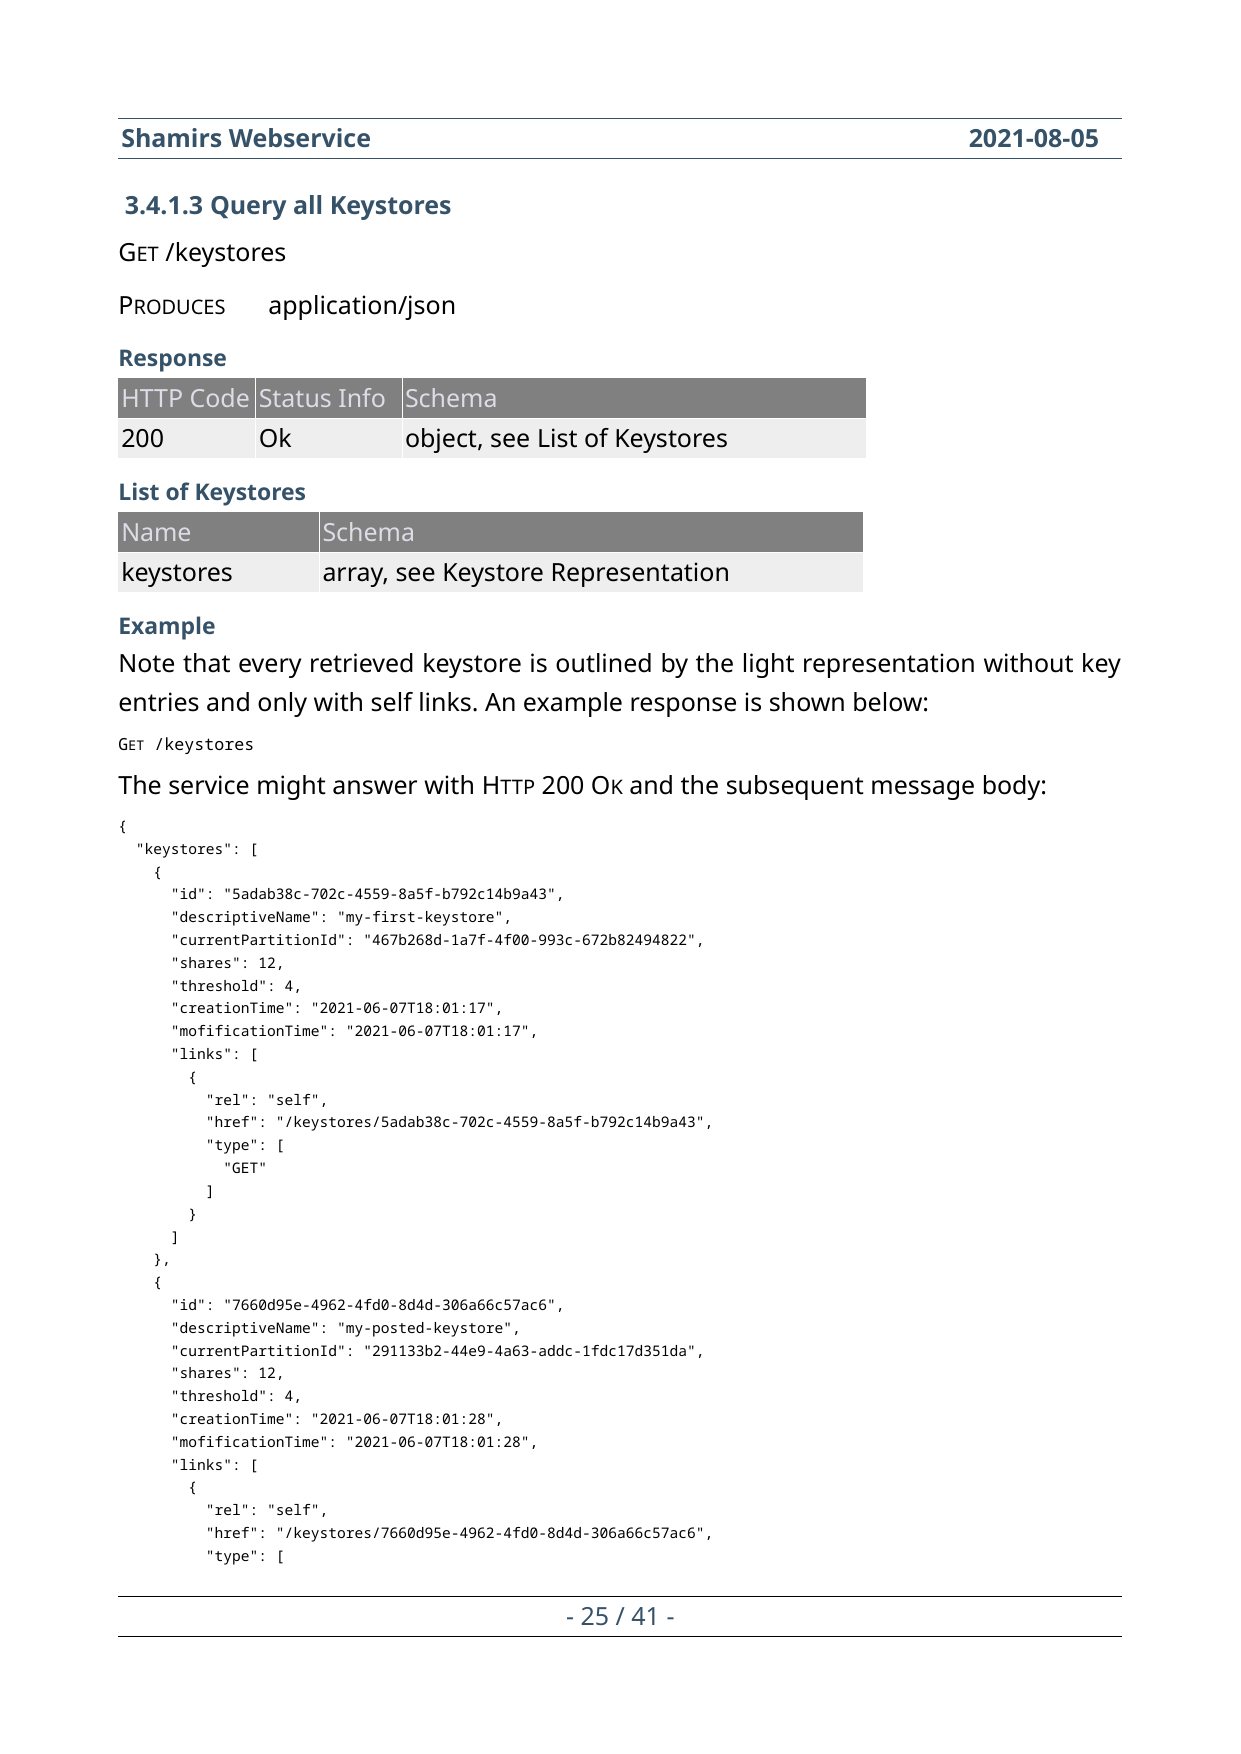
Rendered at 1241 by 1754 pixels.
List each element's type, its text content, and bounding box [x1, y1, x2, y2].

text "threshold": 4, [118, 975, 1122, 995]
text "rel": "self", [118, 1500, 1122, 1520]
table_cell keystores [118, 553, 319, 592]
text ] [118, 1181, 1122, 1201]
text "href": "/keystores/7660d95e-4962-4fd0-8d4d-306a66c57ac6", [118, 1523, 1122, 1543]
table_header HTTP Code [118, 378, 255, 418]
text "threshold": 4, [118, 1386, 1122, 1406]
text ] [118, 1226, 1122, 1246]
text Produces application/json [118, 288, 1122, 322]
text "creationTime": "2021-06-07T18:01:28", [118, 1409, 1122, 1429]
text Get /keystores [118, 733, 1122, 756]
text "rel": "self", [118, 1089, 1122, 1109]
text }, [118, 1249, 1122, 1269]
text "id": "5adab38c-702c-4559-8a5f-b792c14b9a43", [118, 884, 1122, 904]
text "links": [ [118, 1044, 1122, 1064]
text "currentPartitionId": "467b268d-1a7f-4f00-993c-672b82494822", [118, 930, 1122, 950]
text Note that every retrieved keystore is outlined by the light representation without key entries and only with self links. An example response is shown below: [118, 646, 1122, 719]
text "shares": 12, [118, 1363, 1122, 1383]
table_cell Ok [256, 419, 402, 458]
text "shares": 12, [118, 953, 1122, 972]
text "type": [ [118, 1546, 1122, 1566]
text "links": [ [118, 1454, 1122, 1474]
text "currentPartitionId": "291133b2-44e9-4a63-addc-1fdc17d351da", [118, 1340, 1122, 1360]
text { [118, 1067, 1122, 1087]
text "GET" [118, 1158, 1122, 1178]
subtitle Query all Keystores [118, 188, 1122, 222]
text } [118, 1203, 1122, 1223]
table_header Schema [403, 378, 866, 418]
text "type": [ [118, 1135, 1122, 1155]
text "keystores": [ [118, 838, 1122, 858]
text "creationTime": "2021-06-07T18:01:17", [118, 998, 1122, 1018]
text The service might answer with Http 200 Ok and the subsequent message body: [118, 768, 1122, 802]
text "id": "7660d95e-4962-4fd0-8d4d-306a66c57ac6", [118, 1295, 1122, 1315]
text "descriptiveName": "my-posted-keystore", [118, 1318, 1122, 1337]
table_cell 200 [118, 419, 255, 458]
text List of Keystores [118, 476, 1122, 507]
text Response [118, 342, 1122, 373]
text { [118, 1272, 1122, 1292]
table_cell object, see List of Keystores [403, 419, 866, 458]
table_cell array, see Keystore Representation [320, 553, 863, 592]
text { [118, 861, 1122, 881]
text "descriptiveName": "my-first-keystore", [118, 907, 1122, 927]
table_header Status Info [256, 378, 402, 418]
text "mofificationTime": "2021-06-07T18:01:17", [118, 1021, 1122, 1041]
table_header Schema [320, 512, 863, 552]
table_header Name [118, 512, 319, 552]
text "href": "/keystores/5adab38c-702c-4559-8a5f-b792c14b9a43", [118, 1112, 1122, 1132]
text "mofificationTime": "2021-06-07T18:01:28", [118, 1432, 1122, 1452]
text Example [118, 610, 1122, 641]
text { [118, 1477, 1122, 1497]
text { [118, 816, 1122, 836]
text Get /keystores [118, 234, 1122, 268]
